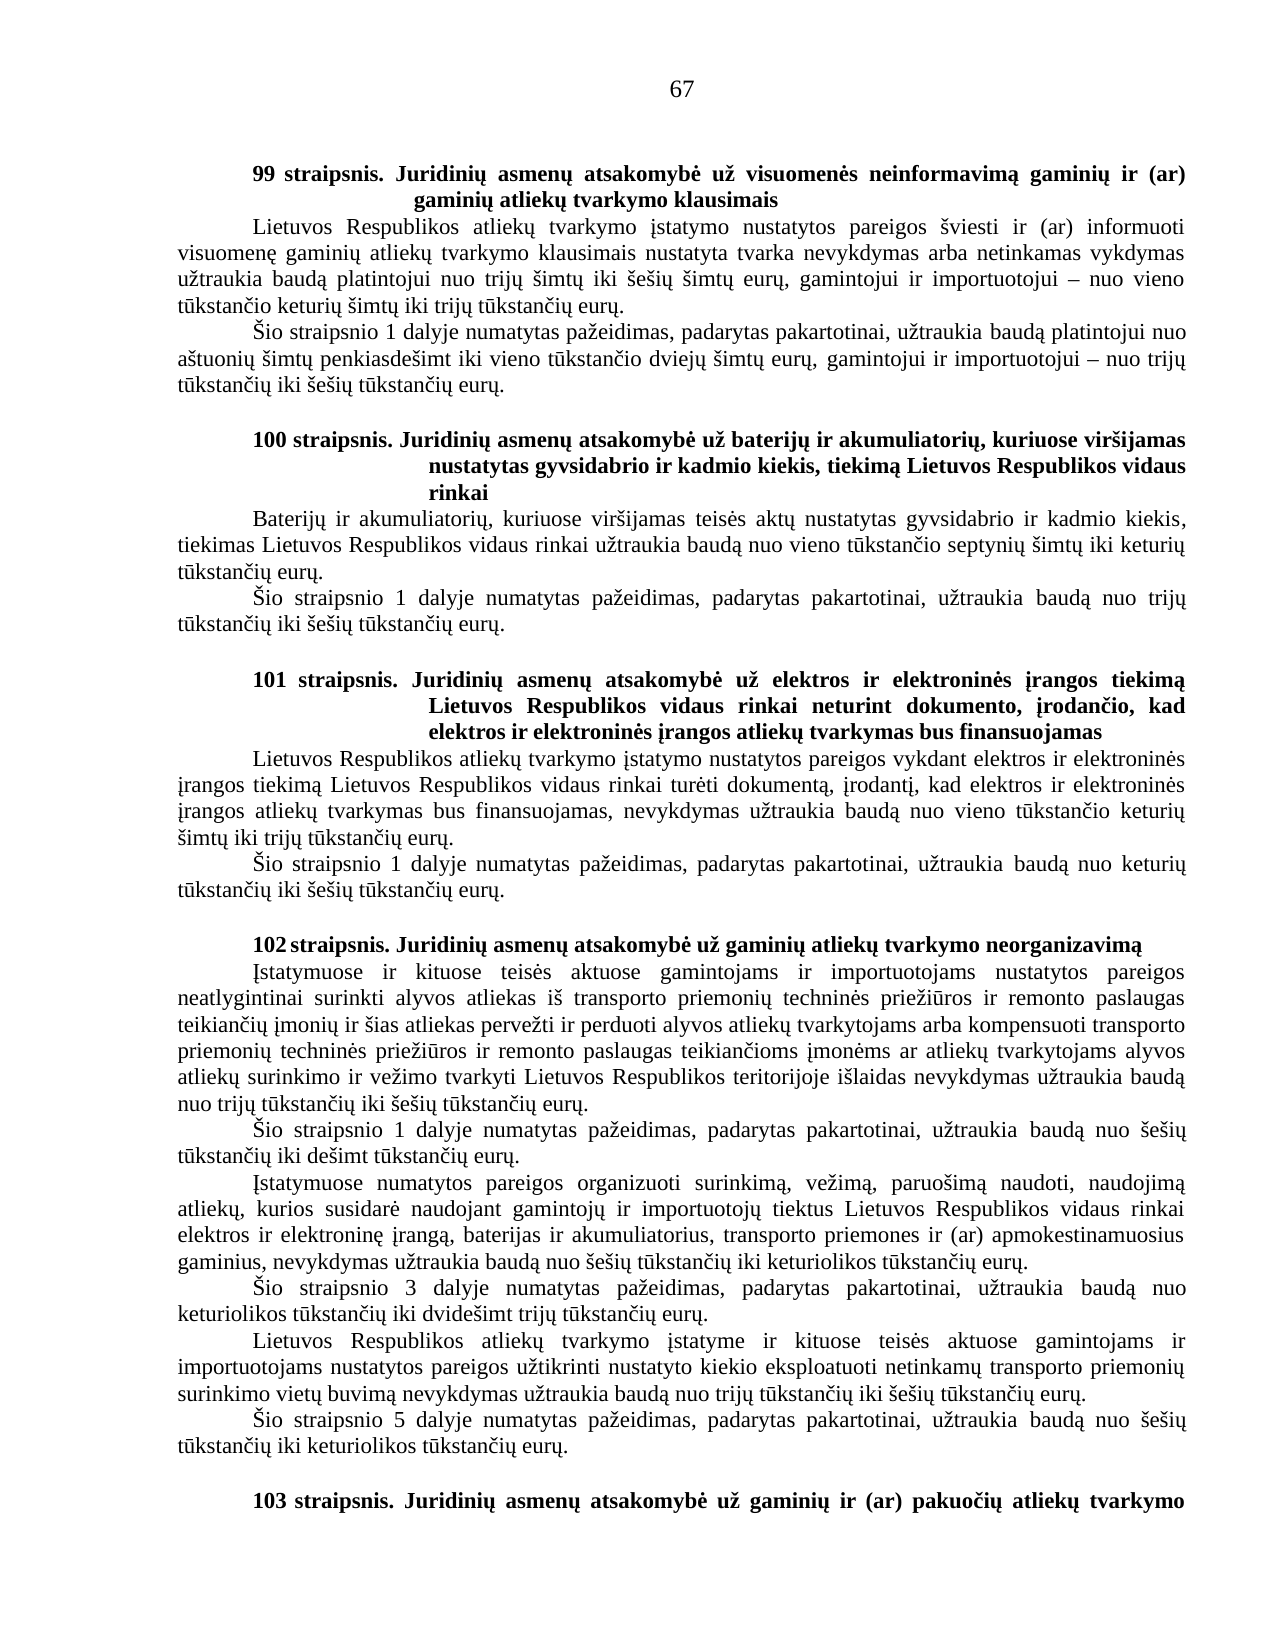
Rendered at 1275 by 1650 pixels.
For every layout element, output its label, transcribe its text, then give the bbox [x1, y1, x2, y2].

text Šio straipsnio 1 dalyje numatytas pažeidimas, padarytas pakartotinai, užtraukia baudą platintojui nuo aštuonių šimtų penkiasdešimt iki vieno tūkstančio dviejų šimtų eurų, gamintojui ir importuotojui – nuo trijų tūkstančių iki šešių tūkstančių eurų. [177, 318, 1186, 397]
text Lietuvos Respublikos atliekų tvarkymo įstatyme ir kituose teisės aktuose gamintojams ir importuotojams nustatytos pareigos užtikrinti nustatyto kiekio eksploatuoti netinkamų transporto priemonių surinkimo vietų buvimą nevykdymas užtraukia baudą nuo trijų tūkstančių iki šešių tūkstančių eurų. [177, 1327, 1186, 1406]
text Šio straipsnio 1 dalyje numatytas pažeidimas, padarytas pakartotinai, užtraukia baudą nuo keturių tūkstančių iki šešių tūkstančių eurų. [177, 850, 1186, 903]
text 99 straipsnis. Juridinių asmenų atsakomybė už visuomenės neinformavimą gaminių ir (ar) gaminių atliekų tvarkymo klausimais [252, 160, 1186, 213]
text Lietuvos Respublikos atliekų tvarkymo įstatymo nustatytos pareigos šviesti ir (ar) informuoti visuomenę gaminių atliekų tvarkymo klausimais nustatyta tvarka nevykdymas arba netinkamas vykdymas užtraukia baudą platintojui nuo trijų šimtų iki šešių šimtų eurų, gamintojui ir importuotojui – nuo vieno tūkstančio keturių šimtų iki trijų tūkstančių eurų. [177, 213, 1186, 318]
text 101 straipsnis. Juridinių asmenų atsakomybė už elektros ir elektroninės įrangos tiekimą Lietuvos Respublikos vidaus rinkai neturint dokumento, įrodančio, kad elektros ir elektroninės įrangos atliekų tvarkymas bus finansuojamas [252, 666, 1186, 745]
text Šio straipsnio 1 dalyje numatytas pažeidimas, padarytas pakartotinai, užtraukia baudą nuo šešių tūkstančių iki dešimt tūkstančių eurų. [177, 1116, 1186, 1169]
text Baterijų ir akumuliatorių, kuriuose viršijamas teisės aktų nustatytas gyvsidabrio ir kadmio kiekis, tiekimas Lietuvos Respublikos vidaus rinkai užtraukia baudą nuo vieno tūkstančio septynių šimtų iki keturių tūkstančių eurų. [177, 505, 1186, 584]
text 100 straipsnis. Juridinių asmenų atsakomybė už baterijų ir akumuliatorių, kuriuose viršijamas nustatytas gyvsidabrio ir kadmio kiekis, tiekimą Lietuvos Respublikos vidaus rinkai [252, 426, 1186, 505]
text Įstatymuose numatytos pareigos organizuoti surinkimą, vežimą, paruošimą naudoti, naudojimą atliekų, kurios susidarė naudojant gamintojų ir importuotojų tiektus Lietuvos Respublikos vidaus rinkai elektros ir elektroninę įrangą, baterijas ir akumuliatorius, transporto priemones ir (ar) apmokestinamuosius gaminius, nevykdymas užtraukia baudą nuo šešių tūkstančių iki keturiolikos tūkstančių eurų. [177, 1169, 1186, 1274]
text Šio straipsnio 3 dalyje numatytas pažeidimas, padarytas pakartotinai, užtraukia baudą nuo keturiolikos tūkstančių iki dvidešimt trijų tūkstančių eurų. [177, 1274, 1186, 1327]
text Lietuvos Respublikos atliekų tvarkymo įstatymo nustatytos pareigos vykdant elektros ir elektroninės įrangos tiekimą Lietuvos Respublikos vidaus rinkai turėti dokumentą, įrodantį, kad elektros ir elektroninės įrangos atliekų tvarkymas bus finansuojamas, nevykdymas užtraukia baudą nuo vieno tūkstančio keturių šimtų iki trijų tūkstančių eurų. [177, 745, 1186, 850]
text 102 straipsnis. Juridinių asmenų atsakomybė už gaminių atliekų tvarkymo neorganizavimą [252, 932, 1186, 958]
text Įstatymuose ir kituose teisės aktuose gamintojams ir importuotojams nustatytos pareigos neatlygintinai surinkti alyvos atliekas iš transporto priemonių techninės priežiūros ir remonto paslaugas teikiančių įmonių ir šias atliekas pervežti ir perduoti alyvos atliekų tvarkytojams arba kompensuoti transporto priemonių techninės priežiūros ir remonto paslaugas teikiančioms įmonėms ar atliekų tvarkytojams alyvos atliekų surinkimo ir vežimo tvarkyti Lietuvos Respublikos teritorijoje išlaidas nevykdymas užtraukia baudą nuo trijų tūkstančių iki šešių tūkstančių eurų. [177, 958, 1186, 1116]
text 103 straipsnis. Juridinių asmenų atsakomybė už gaminių ir (ar) pakuočių atliekų tvarkymo [252, 1487, 1186, 1514]
text Šio straipsnio 1 dalyje numatytas pažeidimas, padarytas pakartotinai, užtraukia baudą nuo trijų tūkstančių iki šešių tūkstančių eurų. [177, 584, 1186, 637]
text Šio straipsnio 5 dalyje numatytas pažeidimas, padarytas pakartotinai, užtraukia baudą nuo šešių tūkstančių iki keturiolikos tūkstančių eurų. [177, 1406, 1186, 1459]
